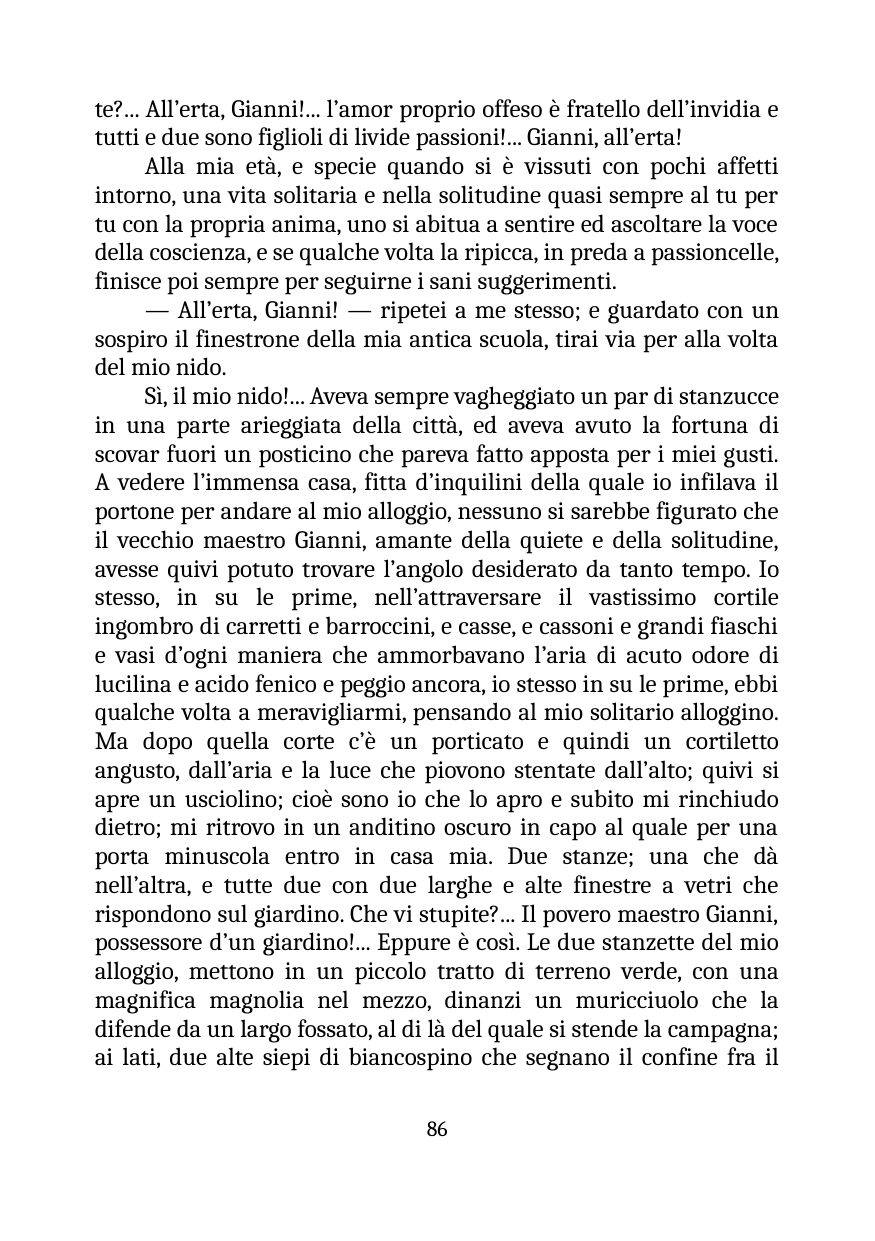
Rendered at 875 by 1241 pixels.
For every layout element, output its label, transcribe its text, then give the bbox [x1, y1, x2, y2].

text Sì, il mio nido!... Aveva sempre vagheggiato un par di stanzucce in una parte arieggiata della città, ed aveva avuto la fortuna di scovar fuori un posticino che pareva fatto apposta per i miei gusti. A vedere l’immensa casa, fitta d’inquilini della quale io infilava il portone per andare al mio alloggio, nessuno si sarebbe figurato che il vecchio maestro Gianni, amante della quiete e della solitudine, avesse quivi potuto trovare l’angolo desiderato da tanto tempo. Io stesso, in su le prime, nell’attraversare il vastissimo cortile ingombro di carretti e barroccini, e casse, e cassoni e grandi fiaschi e vasi d’ogni maniera che ammorbavano l’aria di acuto odore di lucilina e acido fenico e peggio ancora, io stesso in su le prime, ebbi qualche volta a meravigliarmi, pensando al mio solitario alloggino. Ma dopo quella corte c’è un porticato e quindi un cortiletto angusto, dall’aria e la luce che piovono stentate dall’alto; quivi si apre un usciolino; cioè sono io che lo apro e subito mi rinchiudo dietro; mi ritrovo in un anditino oscuro in capo al quale per una porta minuscola entro in casa mia. Due stanze; una che dà nell’altra, e tutte due con due larghe e alte finestre a vetri che rispondono sul giardino. Che vi stupite?... Il povero maestro Gianni, possessore d’un giardino!... Eppure è così. Le due stanzette del mio alloggio, mettono in un piccolo tratto di terreno verde, con una magnifica magnolia nel mezzo, dinanzi un muricciuolo che la difende da un largo fossato, al di là del quale si stende la campagna; ai lati, due alte siepi di biancospino che segnano il confine fra il [94, 382, 779, 1072]
text — All’erta, Gianni! — ripetei a me stesso; e guardato con un sospiro il finestrone della mia antica scuola, tirai via per alla volta del mio nido. [94, 296, 779, 382]
text Alla mia età, e specie quando si è vissuti con pochi affetti intorno, una vita solitaria e nella solitudine quasi sempre al tu per tu con la propria anima, uno si abitua a sentire ed ascoltare la voce della coscienza, e se qualche volta la ripicca, in preda a passioncelle, finisce poi sempre per seguirne i sani suggerimenti. [94, 152, 779, 296]
text te?... All’erta, Gianni!... l’amor proprio offeso è fratello dell’invidia e tutti e due sono figlioli di livide passioni!... Gianni, all’erta! [94, 94, 779, 152]
